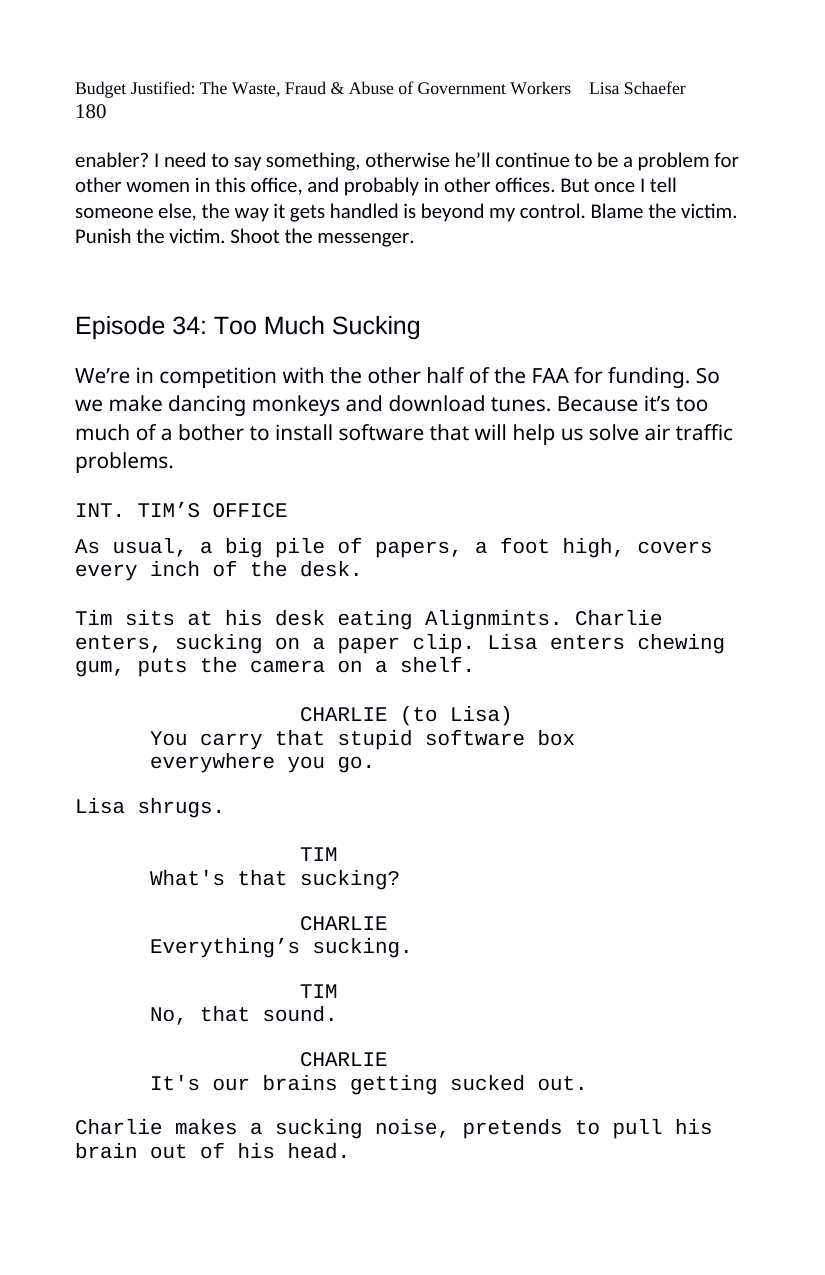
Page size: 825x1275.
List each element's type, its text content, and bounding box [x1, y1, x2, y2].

text TIM [75, 844, 750, 868]
text As usual, a big pile of papers, a foot high, covers every inch of the desk. [75, 536, 750, 583]
subtitle Episode 34: Too Much Sucking [75, 311, 750, 340]
text It's our brains getting sucked out. [150, 1072, 675, 1096]
text Charlie makes a sucking noise, pretends to pull his brain out of his head. [75, 1117, 750, 1164]
text We’re in competition with the other half of the FAA for funding. So we make dancing monkeys and download tunes. Because it’s too much of a bother to install software that will help us solve air traffic problems. [75, 361, 750, 475]
text Tim sits at his desk eating Alignmints. Charlie enters, sucking on a paper clip. Lisa enters chewing gum, puts the camera on a shelf. [75, 608, 750, 679]
text TIM [75, 981, 750, 1004]
text enabler? I need to say something, otherwise he’ll continue to be a problem for other women in this office, and probably in other offices. But once I tell someone else, the way it gets handled is beyond my control. Blame the victim. Punish the victim. Shoot the messenger. [75, 147, 750, 249]
text Everything’s sucking. [150, 936, 675, 960]
text What's that sucking? [150, 868, 675, 892]
text No, that sound. [150, 1004, 675, 1028]
text CHARLIE [75, 913, 750, 936]
subtitle INT. TIM’S OFFICE [75, 500, 750, 523]
text CHARLIE [75, 1049, 750, 1072]
text CHARLIE (to Lisa) [75, 704, 750, 728]
text Lisa shrugs. [75, 796, 750, 819]
text You carry that stupid software box everywhere you go. [150, 728, 675, 775]
